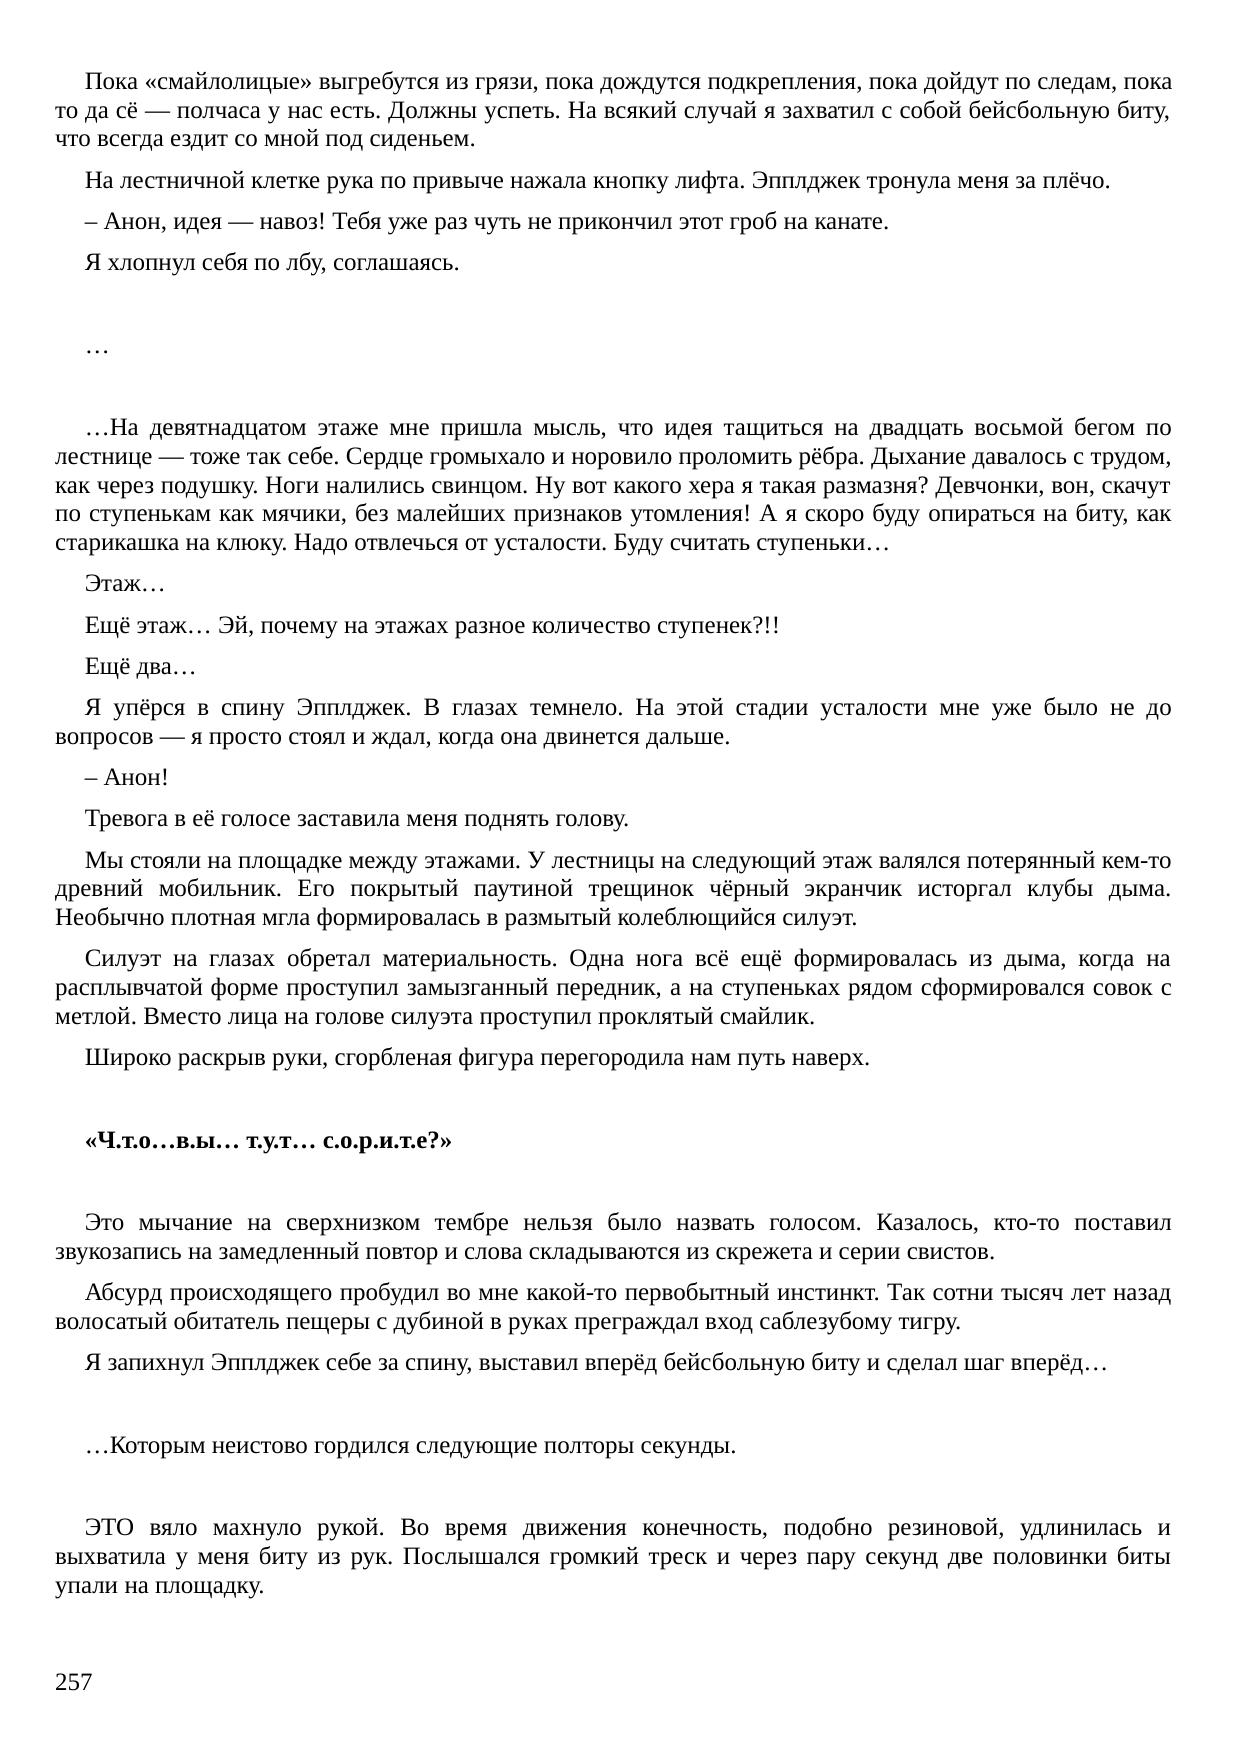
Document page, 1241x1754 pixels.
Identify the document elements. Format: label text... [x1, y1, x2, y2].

text Я хлопнул себя по лбу, соглашаясь. [55, 247, 1173, 276]
text Силуэт на глазах обретал материальность. Одна нога всё ещё формировалась из дыма, когда на расплывчатой форме проступил замызганный передник, а на ступеньках рядом сформировался совок с метлой. Вместо лица на голове силуэта проступил проклятый смайлик. [55, 943, 1173, 1030]
text …На девятнадцатом этаже мне пришла мысль, что идея тащиться на двадцать восьмой бегом по лестнице — тоже так себе. Сердце громыхало и норовило проломить рёбра. Дыхание давалось с трудом, как через подушку. Ноги налились свинцом. Ну вот какого хера я такая размазня? Девчонки, вон, скачут по ступенькам как мячики, без малейших признаков утомления! А я скоро буду опираться на биту, как старикашка на клюку. Надо отвлечься от усталости. Буду считать ступеньки… [55, 412, 1173, 556]
text ЭТО вяло махнуло рукой. Во время движения конечность, подобно резиновой, удлинилась и выхватила у меня биту из рук. Послышался громкий треск и через пару секунд две половинки биты упали на площадку. [55, 1512, 1173, 1598]
text …Которым неистово гордился следующие полторы секунды. [55, 1430, 1173, 1458]
text Ещё этаж… Эй, почему на этажах разное количество ступенек?!! [55, 610, 1173, 638]
text Этаж… [55, 568, 1173, 597]
text Я упёрся в спину Эпплджек. В глазах темнело. На этой стадии усталости мне уже было не до вопросов — я просто стоял и ждал, когда она двинется дальше. [55, 692, 1173, 750]
text Это мычание на сверхнизком тембре нельзя было назвать голосом. Казалось, кто-то поставил звукозапись на замедленный повтор и слова складываются из скрежета и серии свистов. [55, 1207, 1173, 1265]
text … [55, 330, 1173, 358]
text Ещё два… [55, 651, 1173, 680]
text Мы стояли на площадке между этажами. У лестницы на следующий этаж валялся потерянный кем-то древний мобильник. Его покрытый паутиной трещинок чёрный экранчик исторгал клубы дыма. Необычно плотная мгла формировалась в размытый колеблющийся силуэт. [55, 845, 1173, 931]
text Абсурд происходящего пробудил во мне какой-то первобытный инстинкт. Так сотни тысяч лет назад волосатый обитатель пещеры с дубиной в руках преграждал вход саблезубому тигру. [55, 1277, 1173, 1335]
text На лестничной клетке рука по привыче нажала кнопку лифта. Эпплджек тронула меня за плёчо. [55, 165, 1173, 193]
text Тревога в её голосе заставила меня поднять голову. [55, 803, 1173, 832]
text – Анон! [55, 762, 1173, 791]
text Пока «смайлолицые» выгребутся из грязи, пока дождутся подкрепления, пока дойдут по следам, пока то да сё — полчаса у нас есть. Должны успеть. На всякий случай я захватил с собой бейсбольную биту, что всегда ездит со мной под сиденьем. [55, 66, 1173, 152]
text – Анон, идея — навоз! Тебя уже раз чуть не прикончил этот гроб на канате. [55, 206, 1173, 235]
text Я запихнул Эпплджек себе за спину, выставил вперёд бейсбольную биту и сделал шаг вперёд… [55, 1347, 1173, 1376]
text Широко раскрыв руки, сгорбленая фигура перегородила нам путь наверх. [55, 1042, 1173, 1071]
text «Ч.т.о…в.ы… т.у.т… с.о.р.и.т.е?» [55, 1125, 1173, 1153]
